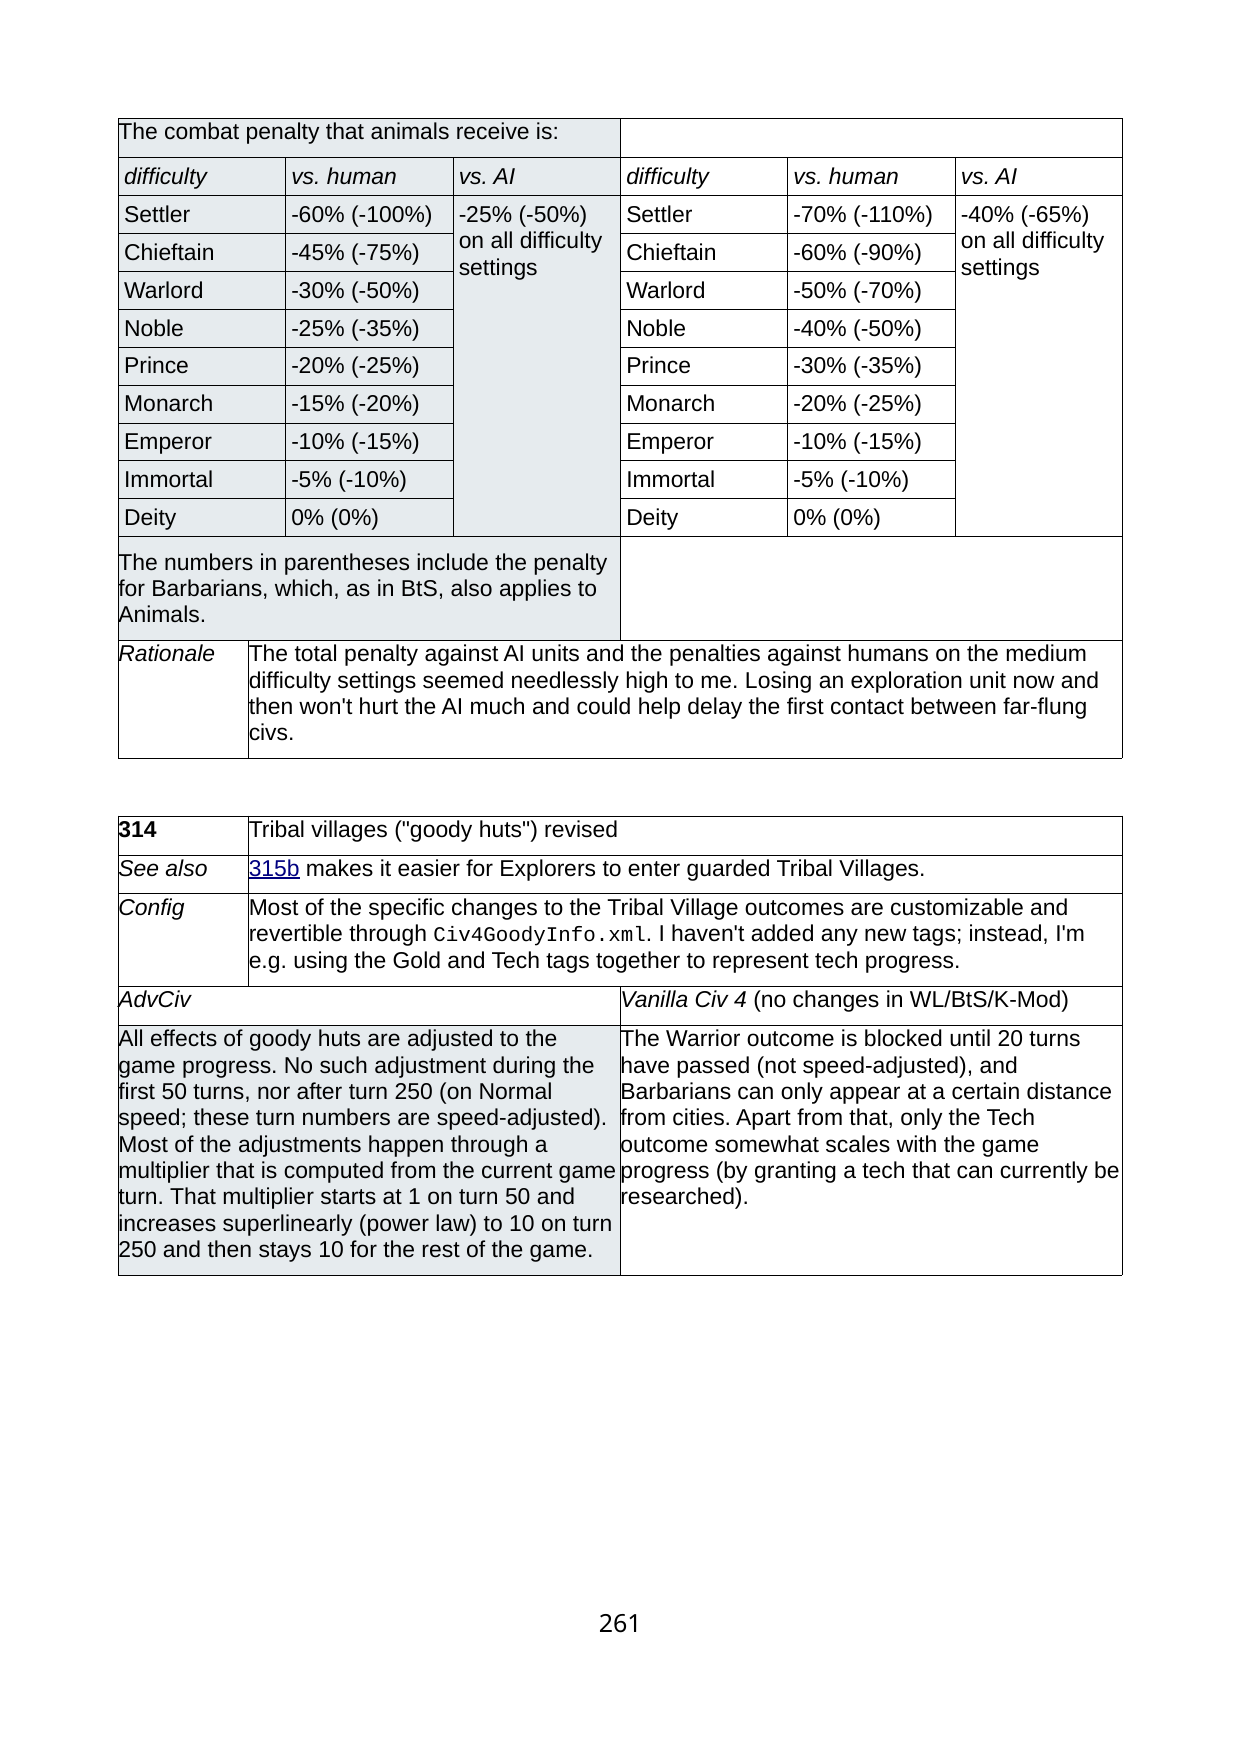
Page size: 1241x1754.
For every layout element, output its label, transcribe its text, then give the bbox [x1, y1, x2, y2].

table_cell -70% (-110%) [788, 196, 955, 233]
table_cell Settler [119, 196, 285, 233]
table_cell -15% (-20%) [286, 386, 453, 422]
table_header vs. human [286, 158, 453, 195]
table_cell Config [119, 894, 248, 986]
table_cell Vanilla Civ 4 (no changes in WL/BtS/K-Mod) [621, 987, 1122, 1025]
table_header Tribal villages ("goody huts") revised [249, 817, 1122, 854]
table_cell Most of the specific changes to the Tribal Village outcomes are customizable and revertible through Civ4GoodyInfo.xml. I haven't added any new tags; instead, I'm e.g. using the Gold and Tech tags together to represent tech progress. [249, 894, 1122, 986]
table_cell Emperor [119, 424, 285, 460]
table_cell -40% (-65%) on all difficulty settings [956, 196, 1122, 536]
table_cell -10% (-15%) [788, 424, 955, 460]
table_cell Monarch [621, 386, 787, 422]
table_cell Noble [621, 310, 787, 347]
table_cell Prince [621, 348, 787, 384]
table_header vs. human [788, 158, 955, 195]
table_cell Emperor [621, 424, 787, 460]
table_cell -30% (-50%) [286, 272, 453, 309]
table_cell The numbers in parentheses include the penalty for Barbarians, which, as in BtS, also applies to Animals. [119, 537, 620, 640]
table_cell Immortal [621, 461, 787, 498]
table_cell -10% (-15%) [286, 424, 453, 460]
table_cell Monarch [119, 386, 285, 422]
table_cell -25% (-35%) [286, 310, 453, 347]
table_cell 0% (0%) [788, 499, 955, 536]
table_header difficulty [621, 158, 787, 195]
table_cell -5% (-10%) [788, 461, 955, 498]
table_cell -25% (-50%) on all difficulty settings [454, 196, 620, 536]
table_cell AdvCiv [119, 987, 620, 1025]
table_cell Settler [621, 196, 787, 233]
table_cell -30% (-35%) [788, 348, 955, 384]
table_cell Noble [119, 310, 285, 347]
table_cell -50% (-70%) [788, 272, 955, 309]
table_header 314 [119, 817, 248, 854]
table_cell Deity [119, 499, 285, 536]
table_cell The Warrior outcome is blocked until 20 turns have passed (not speed-adjusted), and Barbarians can only appear at a certain distance from cities. Apart from that, only the Tech outcome somewhat scales with the game progress (by granting a tech that can currently be researched). [621, 1026, 1122, 1275]
table_cell -60% (-90%) [788, 234, 955, 271]
table_cell Warlord [119, 272, 285, 309]
table_cell -20% (-25%) [788, 386, 955, 422]
table_header vs. AI [956, 158, 1122, 195]
table_cell -60% (-100%) [286, 196, 453, 233]
table_cell The total penalty against AI units and the penalties against humans on the medium difficulty settings seemed needlessly high to me. Losing an exploration unit now and then won't hurt the AI much and could help delay the first contact between far-flung civs. [249, 641, 1122, 758]
table_cell 315b makes it easier for Explorers to enter guarded Tribal Villages. [249, 856, 1122, 893]
table_cell Warlord [621, 272, 787, 309]
table_header vs. AI [454, 158, 620, 195]
table_header difficulty [119, 158, 285, 195]
table_cell Prince [119, 348, 285, 384]
table_cell -45% (-75%) [286, 234, 453, 271]
table_cell Chieftain [119, 234, 285, 271]
table_cell Deity [621, 499, 787, 536]
table_cell [621, 119, 1122, 157]
table_cell See also [119, 856, 248, 893]
table_cell -20% (-25%) [286, 348, 453, 384]
table_cell Rationale [119, 641, 248, 758]
table_cell Immortal [119, 461, 285, 498]
table_cell 0% (0%) [286, 499, 453, 536]
table_cell [621, 537, 1122, 640]
table_cell The combat penalty that animals receive is: [119, 119, 620, 157]
table_cell Chieftain [621, 234, 787, 271]
table_cell All effects of goody huts are adjusted to the game progress. No such adjustment during the first 50 turns, nor after turn 250 (on Normal speed; these turn numbers are speed-adjusted). Most of the adjustments happen through a multiplier that is computed from the current game turn. That multiplier starts at 1 on turn 50 and increases superlinearly (power law) to 10 on turn 250 and then stays 10 for the rest of the game. [119, 1026, 620, 1275]
table_cell -40% (-50%) [788, 310, 955, 347]
table_cell -5% (-10%) [286, 461, 453, 498]
